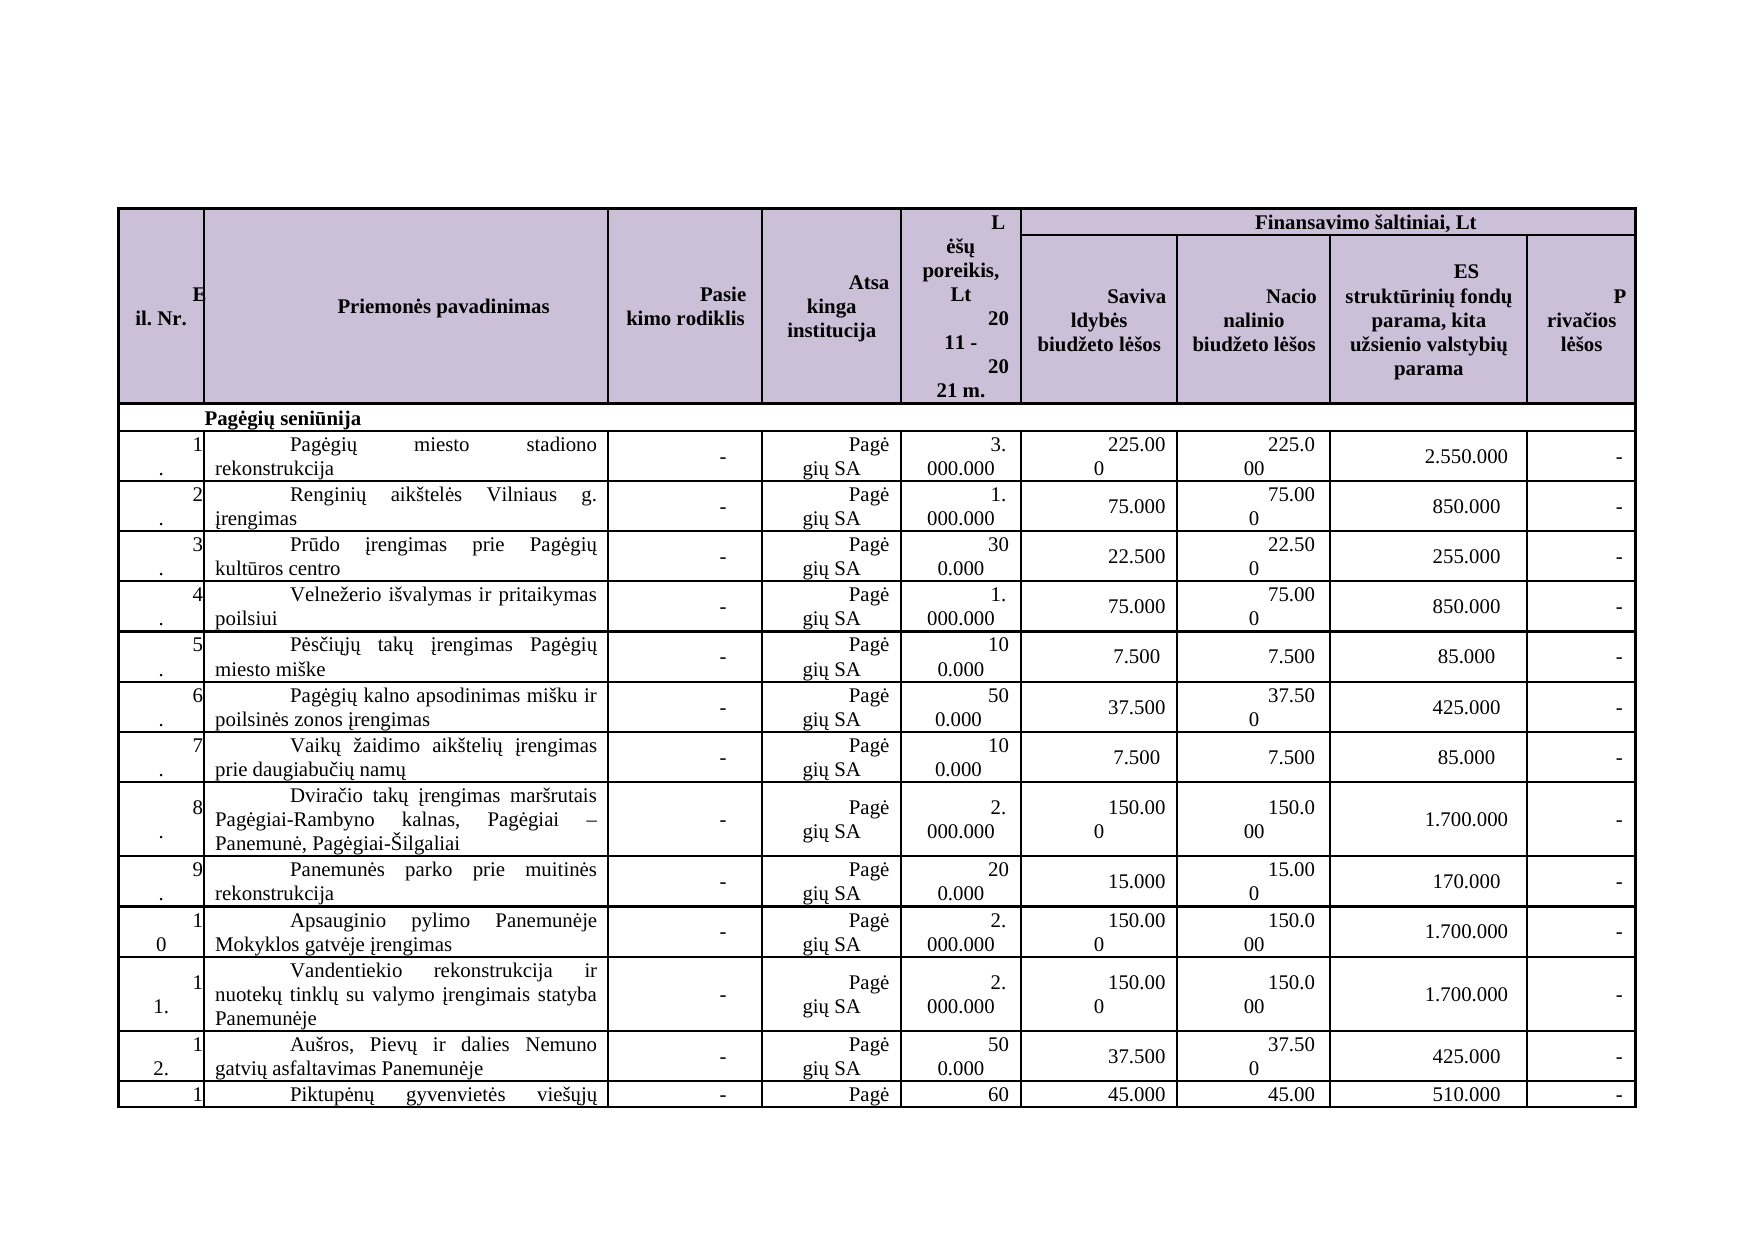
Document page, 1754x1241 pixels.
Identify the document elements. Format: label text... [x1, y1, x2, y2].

table_cell 37.500 [1022, 683, 1176, 731]
table_cell - [1528, 683, 1634, 731]
table_cell - [609, 733, 761, 781]
table_cell Privačios lėšos [1528, 236, 1634, 402]
table_cell 7.500 [1178, 633, 1329, 681]
table_header Priemonės pavadinimas [205, 210, 607, 402]
table_cell 500.000 [902, 1032, 1020, 1080]
table_cell Pagėgių SA [763, 683, 900, 731]
table_cell 150.000 [1178, 783, 1329, 855]
table_cell 75.000 [1022, 482, 1176, 530]
table_cell Vandentiekio rekonstrukcija ir nuotekų tinklų su valymo įrengimais statyba Panemunėje [205, 958, 607, 1030]
table_cell 150.000 [1178, 908, 1329, 956]
table_cell Pagėgių SA [763, 908, 900, 956]
table_cell - [609, 432, 761, 480]
table_cell 1. [120, 432, 203, 480]
table_cell 85.000 [1331, 733, 1526, 781]
table_cell 45.00 [1178, 1082, 1329, 1106]
table_cell - [1528, 633, 1634, 681]
table_cell 170.000 [1331, 857, 1526, 905]
table_cell 75.000 [1178, 482, 1329, 530]
table_header Eil. Nr. [120, 210, 203, 402]
table_cell 22.500 [1022, 532, 1176, 580]
table_cell 3.000.000 [902, 432, 1020, 480]
table_cell ES struktūrinių fondų parama, kita užsienio valstybių parama [1331, 236, 1526, 402]
table_cell Pagėgių SA [763, 783, 900, 855]
table_cell 37.500 [1178, 683, 1329, 731]
table_cell Aušros, Pievų ir dalies Nemuno gatvių asfaltavimas Panemunėje [205, 1032, 607, 1080]
table_cell 12. [120, 1032, 203, 1080]
table_cell Pagė [763, 1082, 900, 1106]
table_header Lėšų poreikis, Lt 2011 - 2021 m. [902, 210, 1020, 402]
table_cell Pagėgių seniūnija [120, 405, 1634, 429]
table_cell Pagėgių SA [763, 1032, 900, 1080]
table_cell Vaikų žaidimo aikštelių įrengimas prie daugiabučių namų [205, 733, 607, 781]
table_cell 300.000 [902, 532, 1020, 580]
table_cell Pagėgių kalno apsodinimas mišku ir poilsinės zonos įrengimas [205, 683, 607, 731]
table_cell 225.000 [1022, 432, 1176, 480]
table_cell - [609, 1032, 761, 1080]
table_cell 150.000 [1022, 958, 1176, 1030]
table_cell 1.700.000 [1331, 958, 1526, 1030]
table_cell - [609, 532, 761, 580]
table_cell Renginių aikštelės Vilniaus g. įrengimas [205, 482, 607, 530]
table_cell - [1528, 432, 1634, 480]
table_cell Pagėgių SA [763, 733, 900, 781]
table_cell 11. [120, 958, 203, 1030]
table_cell - [609, 958, 761, 1030]
table_cell - [1528, 733, 1634, 781]
table_cell Pagėgių miesto stadiono rekonstrukcija [205, 432, 607, 480]
table_cell 7.500 [1022, 633, 1176, 681]
table_cell Pagėgių SA [763, 532, 900, 580]
table_cell Nacionalinio biudžeto lėšos [1178, 236, 1329, 402]
table_cell - [1528, 1032, 1634, 1080]
table_cell 1.700.000 [1331, 908, 1526, 956]
table_cell 8. [120, 783, 203, 855]
table_cell - [1528, 857, 1634, 905]
table_cell Savivaldybės biudžeto lėšos [1022, 236, 1176, 402]
table_cell 100.000 [902, 633, 1020, 681]
table_cell 2.000.000 [902, 958, 1020, 1030]
table_cell 75.000 [1022, 582, 1176, 630]
table_cell 1 [120, 1082, 203, 1106]
table_cell - [609, 1082, 761, 1106]
table_cell 9. [120, 857, 203, 905]
table_cell - [1528, 582, 1634, 630]
table_cell 7. [120, 733, 203, 781]
table_cell 7.500 [1178, 733, 1329, 781]
table_cell Panemunės parko prie muitinės rekonstrukcija [205, 857, 607, 905]
table_cell 150.000 [1022, 783, 1176, 855]
table_cell 850.000 [1331, 482, 1526, 530]
table_cell Apsauginio pylimo Panemunėje Mokyklos gatvėje įrengimas [205, 908, 607, 956]
table_cell 1.000.000 [902, 582, 1020, 630]
table_cell 85.000 [1331, 633, 1526, 681]
table_cell 1.700.000 [1331, 783, 1526, 855]
table_cell 255.000 [1331, 532, 1526, 580]
table_cell 425.000 [1331, 683, 1526, 731]
table_cell Pagėgių SA [763, 582, 900, 630]
table_cell Pagėgių SA [763, 633, 900, 681]
table_cell 15.000 [1178, 857, 1329, 905]
table_cell 22.500 [1178, 532, 1329, 580]
table_cell 225.000 [1178, 432, 1329, 480]
table_cell 510.000 [1331, 1082, 1526, 1106]
table_cell - [609, 633, 761, 681]
table_cell 6. [120, 683, 203, 731]
table_cell - [1528, 1082, 1634, 1106]
table_cell - [609, 482, 761, 530]
table_cell 2.550.000 [1331, 432, 1526, 480]
table_cell - [609, 908, 761, 956]
table_cell Pagėgių SA [763, 482, 900, 530]
table_cell 425.000 [1331, 1032, 1526, 1080]
table_cell 37.500 [1022, 1032, 1176, 1080]
table_cell 100.000 [902, 733, 1020, 781]
table_cell Pagėgių SA [763, 857, 900, 905]
table_cell 500.000 [902, 683, 1020, 731]
table_cell Pagėgių SA [763, 958, 900, 1030]
table_cell 3. [120, 532, 203, 580]
table_cell 1.000.000 [902, 482, 1020, 530]
table_cell 2. [120, 482, 203, 530]
table_cell - [609, 783, 761, 855]
table_header Atsakinga institucija [763, 210, 900, 402]
table_cell 2.000.000 [902, 908, 1020, 956]
table_cell - [609, 582, 761, 630]
table_cell 200.000 [902, 857, 1020, 905]
table_cell - [609, 857, 761, 905]
table_cell 60 [902, 1082, 1020, 1106]
table_header Pasiekimo rodiklis [609, 210, 761, 402]
table_cell 2.000.000 [902, 783, 1020, 855]
table_cell 150.000 [1022, 908, 1176, 956]
table_cell 15.000 [1022, 857, 1176, 905]
table_header Finansavimo šaltiniai, Lt [1022, 210, 1634, 234]
table_cell 10 [120, 908, 203, 956]
table_cell 150.000 [1178, 958, 1329, 1030]
table_cell 850.000 [1331, 582, 1526, 630]
table_cell Piktupėnų gyvenvietės viešųjų [205, 1082, 607, 1106]
table_cell Velnežerio išvalymas ir pritaikymas poilsiui [205, 582, 607, 630]
table_cell 75.000 [1178, 582, 1329, 630]
table_cell - [1528, 958, 1634, 1030]
table_cell - [1528, 908, 1634, 956]
table_cell Pagėgių SA [763, 432, 900, 480]
table_cell Dviračio takų įrengimas maršrutais Pagėgiai-Rambyno kalnas, Pagėgiai –Panemunė, Pagėgiai-Šilgaliai [205, 783, 607, 855]
table_cell 45.000 [1022, 1082, 1176, 1106]
table_cell Prūdo įrengimas prie Pagėgių kultūros centro [205, 532, 607, 580]
table_cell - [609, 683, 761, 731]
table_cell 4. [120, 582, 203, 630]
table_cell 7.500 [1022, 733, 1176, 781]
table_cell - [1528, 482, 1634, 530]
table_cell - [1528, 532, 1634, 580]
table_cell 37.500 [1178, 1032, 1329, 1080]
table_cell - [1528, 783, 1634, 855]
table_cell Pėsčiųjų takų įrengimas Pagėgių miesto miške [205, 633, 607, 681]
table_cell 5. [120, 633, 203, 681]
